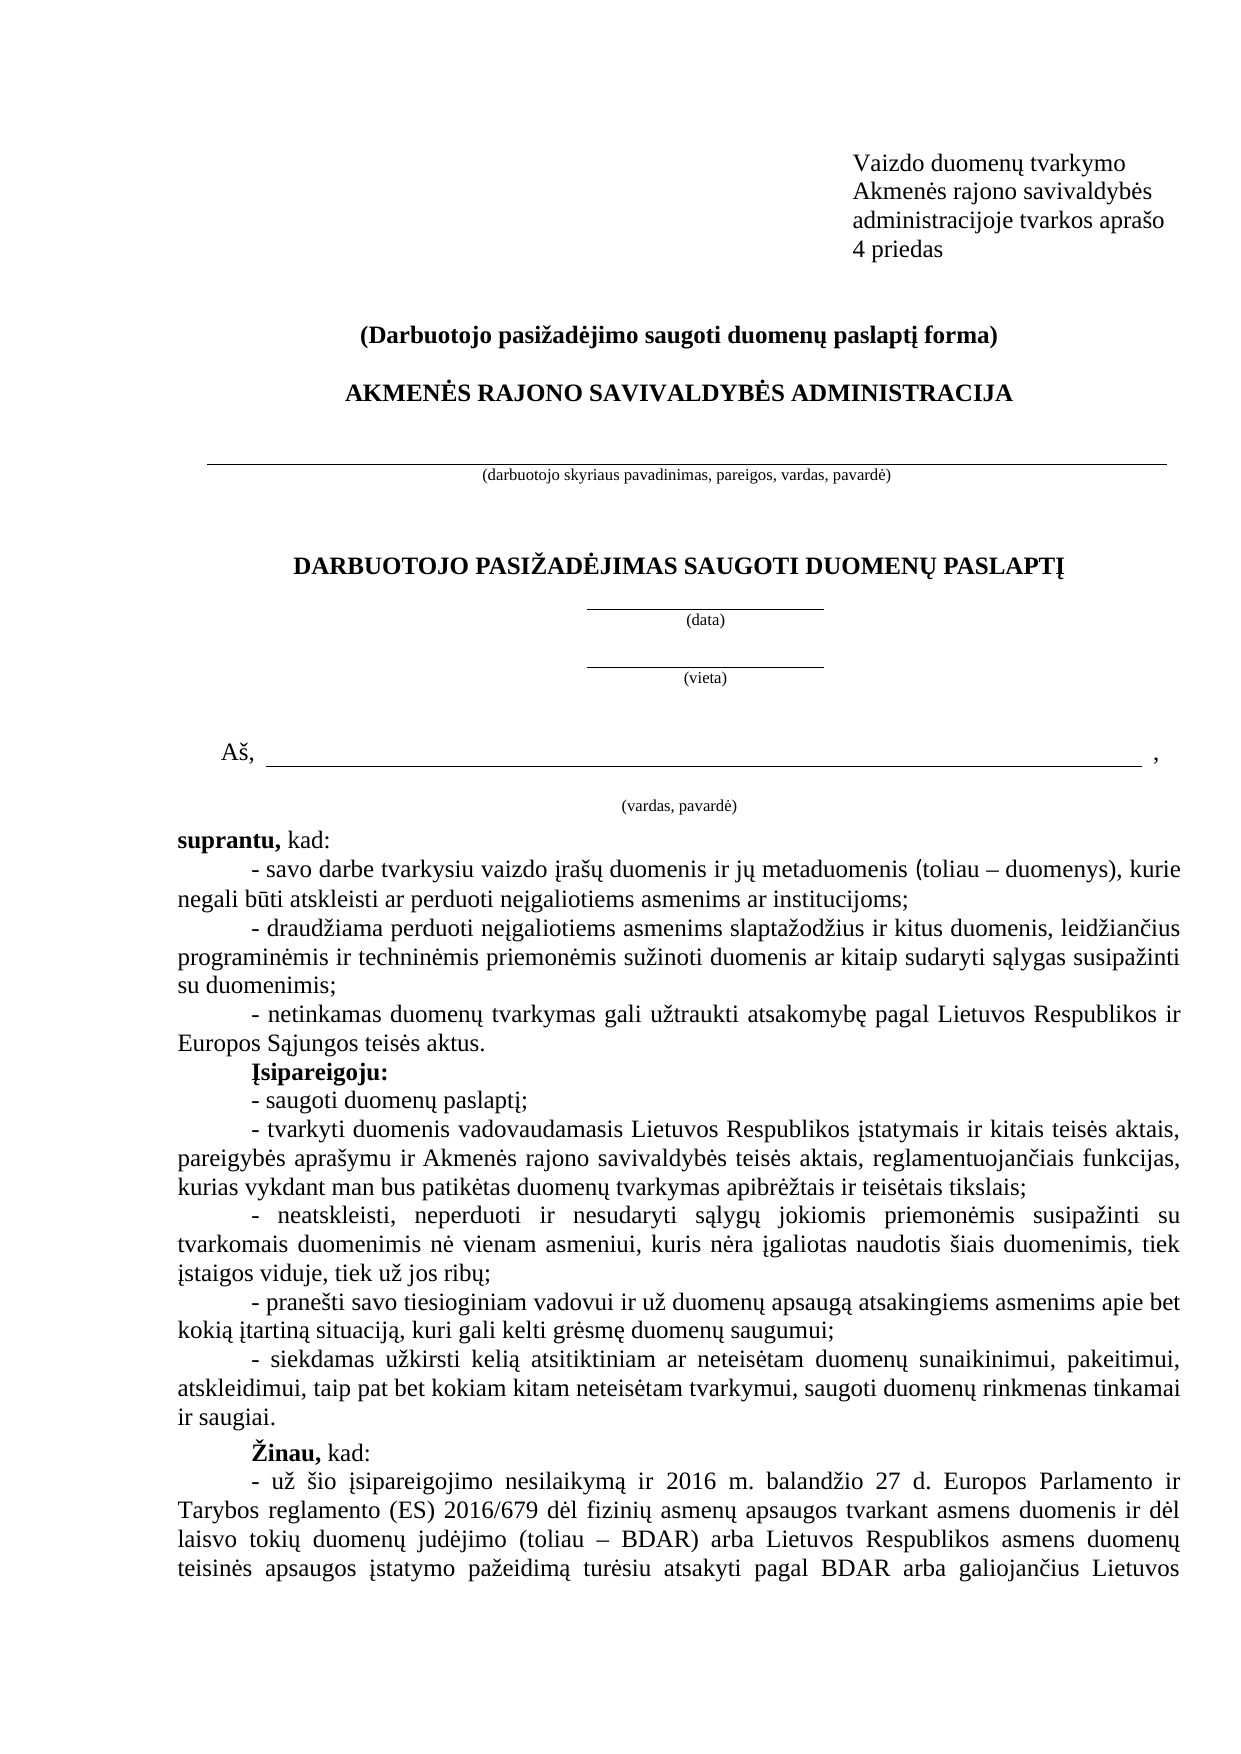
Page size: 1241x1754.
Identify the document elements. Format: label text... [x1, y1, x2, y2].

table_cell (data) [587, 610, 823, 667]
table_header [587, 580, 823, 609]
text - saugoti duomenų paslaptį; [177, 1085, 1181, 1114]
table_cell (vieta) [587, 668, 823, 726]
text - neatskleisti, neperduoti ir nesudaryti sąlygų jokiomis priemonėmis susipažinti su tvarkomais duomenimis nė vienam asmeniui, kuris nėra įgaliotas naudotis šiais duomenimis, tiek įstaigos viduje, tiek už jos ribų; [177, 1200, 1181, 1287]
table_header [824, 580, 1142, 609]
table_cell [824, 667, 1142, 726]
text DARBUOTOJO PasižadėjimAS saugoti duomenų paslaptį [177, 551, 1181, 580]
text - draudžiama perduoti neįgaliotiems asmenims slaptažodžius ir kitus duomenis, leidžiančius programinėmis ir techninėmis priemonėmis sužinoti duomenis ar kitaip sudaryti sąlygas susipažinti su duomenimis; [177, 913, 1181, 999]
table_cell [177, 609, 266, 667]
text - siekdamas užkirsti kelią atsitiktiniam ar neteisėtam duomenų sunaikinimui, pakeitimui, atskleidimui, taip pat bet kokiam kitam neteisėtam tvarkymui, saugoti duomenų rinkmenas tinkamai ir saugiai. [177, 1344, 1181, 1430]
text Žinau, kad: [177, 1438, 1181, 1466]
table_cell [266, 667, 587, 726]
text AKMENĖS RAJONO SAVIVALDYBĖS ADMINISTRACIJA [177, 378, 1181, 406]
table_cell [1142, 609, 1171, 667]
text 4 priedas [852, 234, 1181, 263]
text (Darbuotojo pasižadėjimo saugoti duomenų paslaptį forma) [177, 320, 1181, 349]
table_cell [266, 726, 1142, 766]
table_cell [177, 667, 266, 726]
table_header (darbuotojo skyriaus pavadinimas, pareigos, vardas, pavardė) [207, 465, 1167, 522]
text administracijoje tvarkos aprašo [852, 205, 1181, 234]
table_cell [266, 609, 587, 667]
text - pranešti savo tiesioginiam vadovui ir už duomenų apsaugą atsakingiems asmenims apie bet kokią įtartiną situaciją, kuri gali kelti grėsmę duomenų saugumui; [177, 1287, 1181, 1344]
text Vaizdo duomenų tvarkymo [852, 148, 1181, 176]
text - tvarkyti duomenis vadovaudamasis Lietuvos Respublikos įstatymais ir kitais teisės aktais, pareigybės aprašymu ir Akmenės rajono savivaldybės teisės aktais, reglamentuojančiais funkcijas, kurias vykdant man bus patikėtas duomenų tvarkymas apibrėžtais ir teisėtais tikslais; [177, 1114, 1181, 1200]
table_cell , [1142, 726, 1171, 766]
text (vardas, pavardė) [177, 796, 1181, 825]
table_header [1142, 580, 1171, 609]
text - netinkamas duomenų tvarkymas gali užtraukti atsakomybę pagal Lietuvos Respublikos ir Europos Sąjungos teisės aktus. [177, 999, 1181, 1057]
table_cell [1142, 667, 1171, 726]
text - už šio įsipareigojimo nesilaikymą ir 2016 m. balandžio 27 d. Europos Parlamento ir Tarybos reglamento (ES) 2016/679 dėl fizinių asmenų apsaugos tvarkant asmens duomenis ir dėl laisvo tokių duomenų judėjimo (toliau – BDAR) arba Lietuvos Respublikos asmens duomenų teisinės apsaugos įstatymo pažeidimą turėsiu atsakyti pagal BDAR arba galiojančius Lietuvos [177, 1466, 1181, 1581]
table_header [177, 580, 266, 609]
table_cell Aš, [177, 726, 266, 766]
text Akmenės rajono savivaldybės [852, 176, 1181, 205]
text - savo darbe tvarkysiu vaizdo įrašų duomenis ir jų metaduomenis (toliau – duomenys), kurie negali būti atskleisti ar perduoti neįgaliotiems asmenims ar institucijoms; [177, 853, 1181, 913]
table_cell [824, 609, 1142, 667]
table_header [266, 580, 587, 609]
text Įsipareigoju: [177, 1057, 1181, 1085]
text suprantu, kad: [177, 825, 1181, 853]
